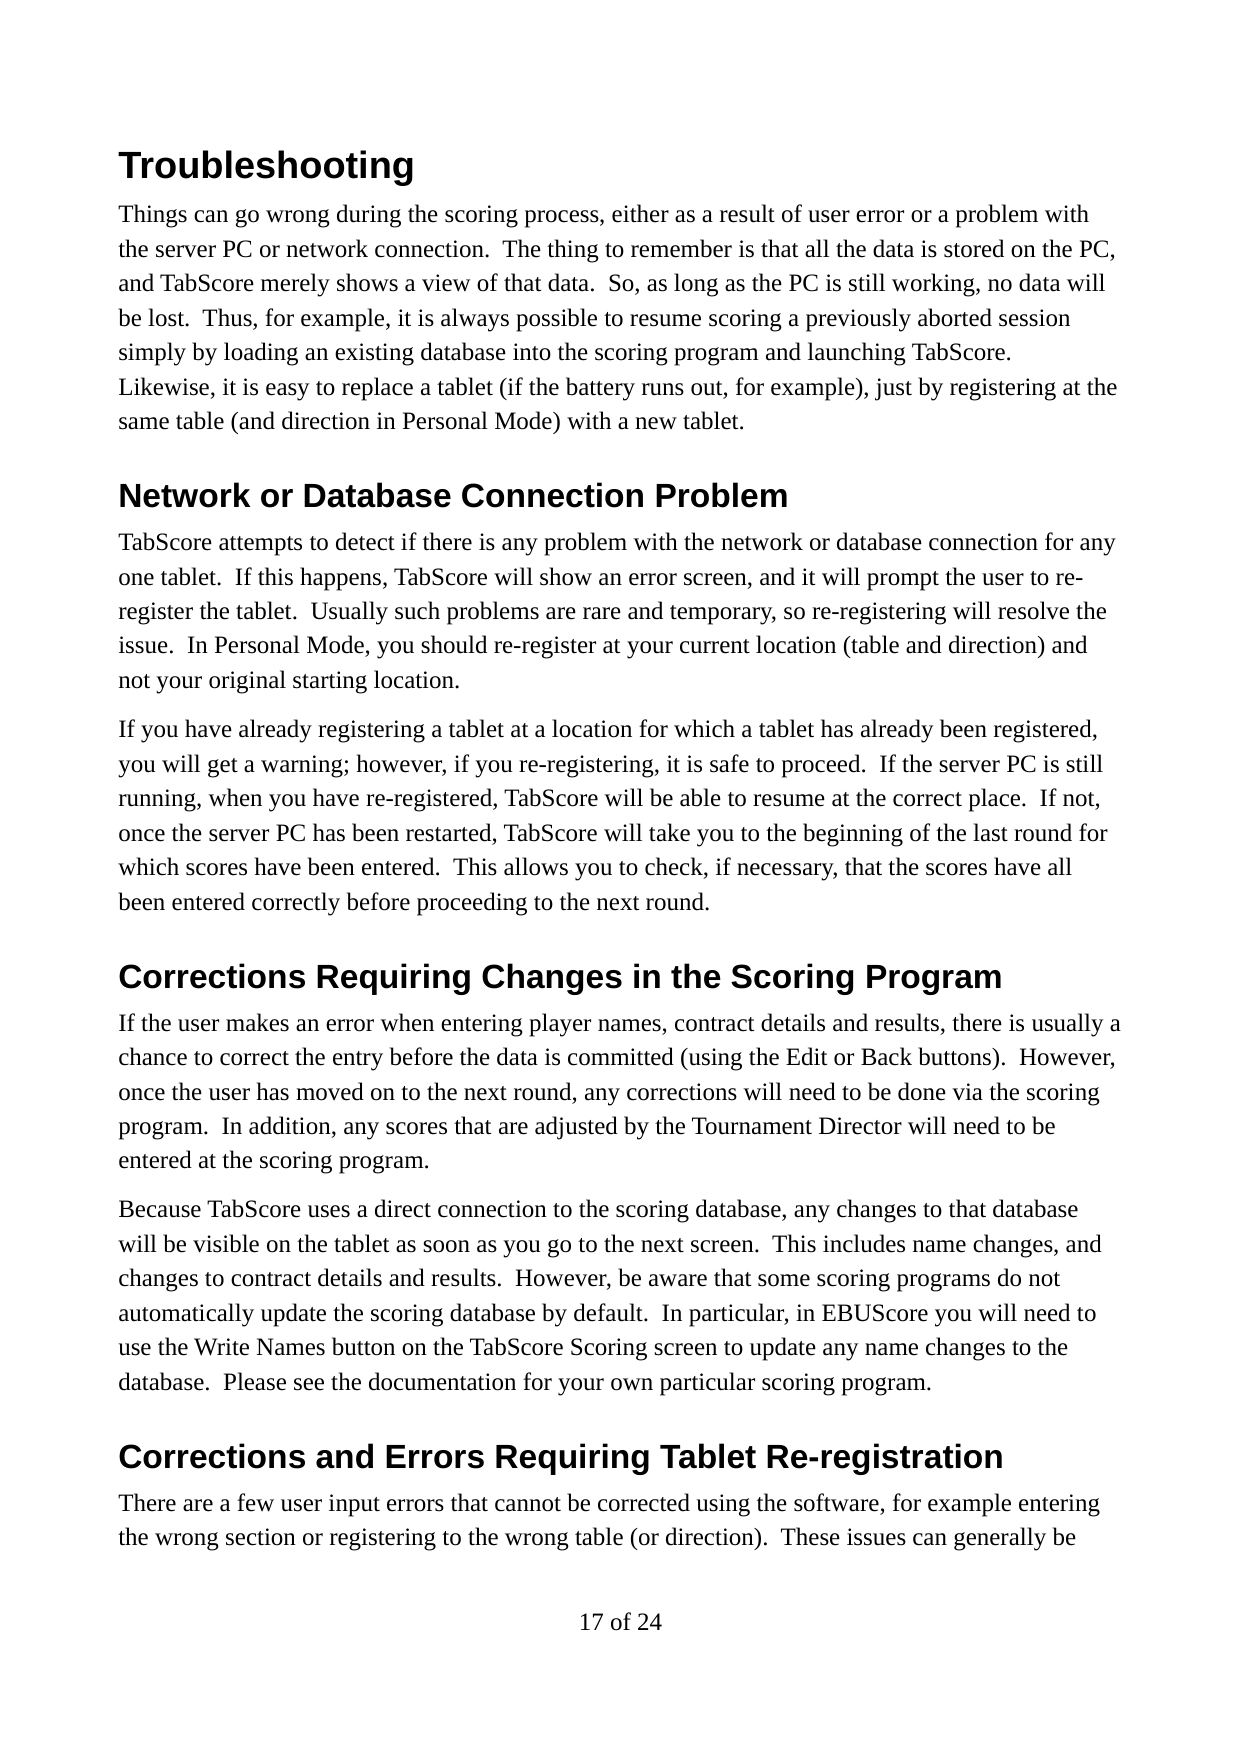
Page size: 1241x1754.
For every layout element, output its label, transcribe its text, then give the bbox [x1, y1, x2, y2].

text Things can go wrong during the scoring process, either as a result of user error or a problem with the server PC or network connection. The thing to remember is that all the data is stored on the PC, and TabScore merely shows a view of that data. So, as long as the PC is still working, no data will be lost. Thus, for example, it is always possible to resume scoring a previously aborted session simply by loading an existing database into the scoring program and launching TabScore. Likewise, it is easy to replace a tablet (if the battery runs out, for example), just by registering at the same table (and direction in Personal Mode) with a new tablet. [118, 199, 1122, 435]
subtitle Network or Database Connection Problem [118, 476, 1122, 515]
text If you have already registering a tablet at a location for which a tablet has already been registered, you will get a warning; however, if you re-registering, it is safe to proceed. If the server PC is still running, when you have re-registered, TabScore will be able to resume at the correct place. If not, once the server PC has been restarted, TabScore will take you to the beginning of the last round for which scores have been entered. This allows you to check, if necessary, that the scores have all been entered correctly before proceeding to the next round. [118, 714, 1122, 915]
subtitle Corrections Requiring Changes in the Scoring Program [118, 956, 1122, 995]
text There are a few user input errors that cannot be corrected using the software, for example entering the wrong section or registering to the wrong table (or direction). These issues can generally be [118, 1488, 1122, 1551]
subtitle Corrections and Errors Requiring Tablet Re-registration [118, 1437, 1122, 1476]
text Because TabScore uses a direct connection to the scoring database, any changes to that database will be visible on the tablet as soon as you go to the next screen. This includes name changes, and changes to contract details and results. However, be aware that some scoring programs do not automatically update the scoring database by default. In particular, in EBUScore you will need to use the Write Names button on the TabScore Scoring screen to update any name changes to the database. Please see the documentation for your own particular scoring program. [118, 1194, 1122, 1396]
subtitle Troubleshooting [118, 143, 1122, 187]
text If the user makes an error when entering player names, contract details and results, there is usually a chance to correct the entry before the data is committed (using the Edit or Back buttons). However, once the user has moved on to the next round, any corrections will need to be done via the scoring program. In addition, any scores that are adjusted by the Tournament Director will need to be entered at the scoring program. [118, 1008, 1122, 1174]
text TabScore attempts to detect if there is any problem with the network or database connection for any one tablet. If this happens, TabScore will show an error screen, and it will prompt the user to re-register the tablet. Usually such problems are rare and temporary, so re-registering will resolve the issue. In Personal Mode, you should re-register at your current location (table and direction) and not your original starting location. [118, 527, 1122, 694]
